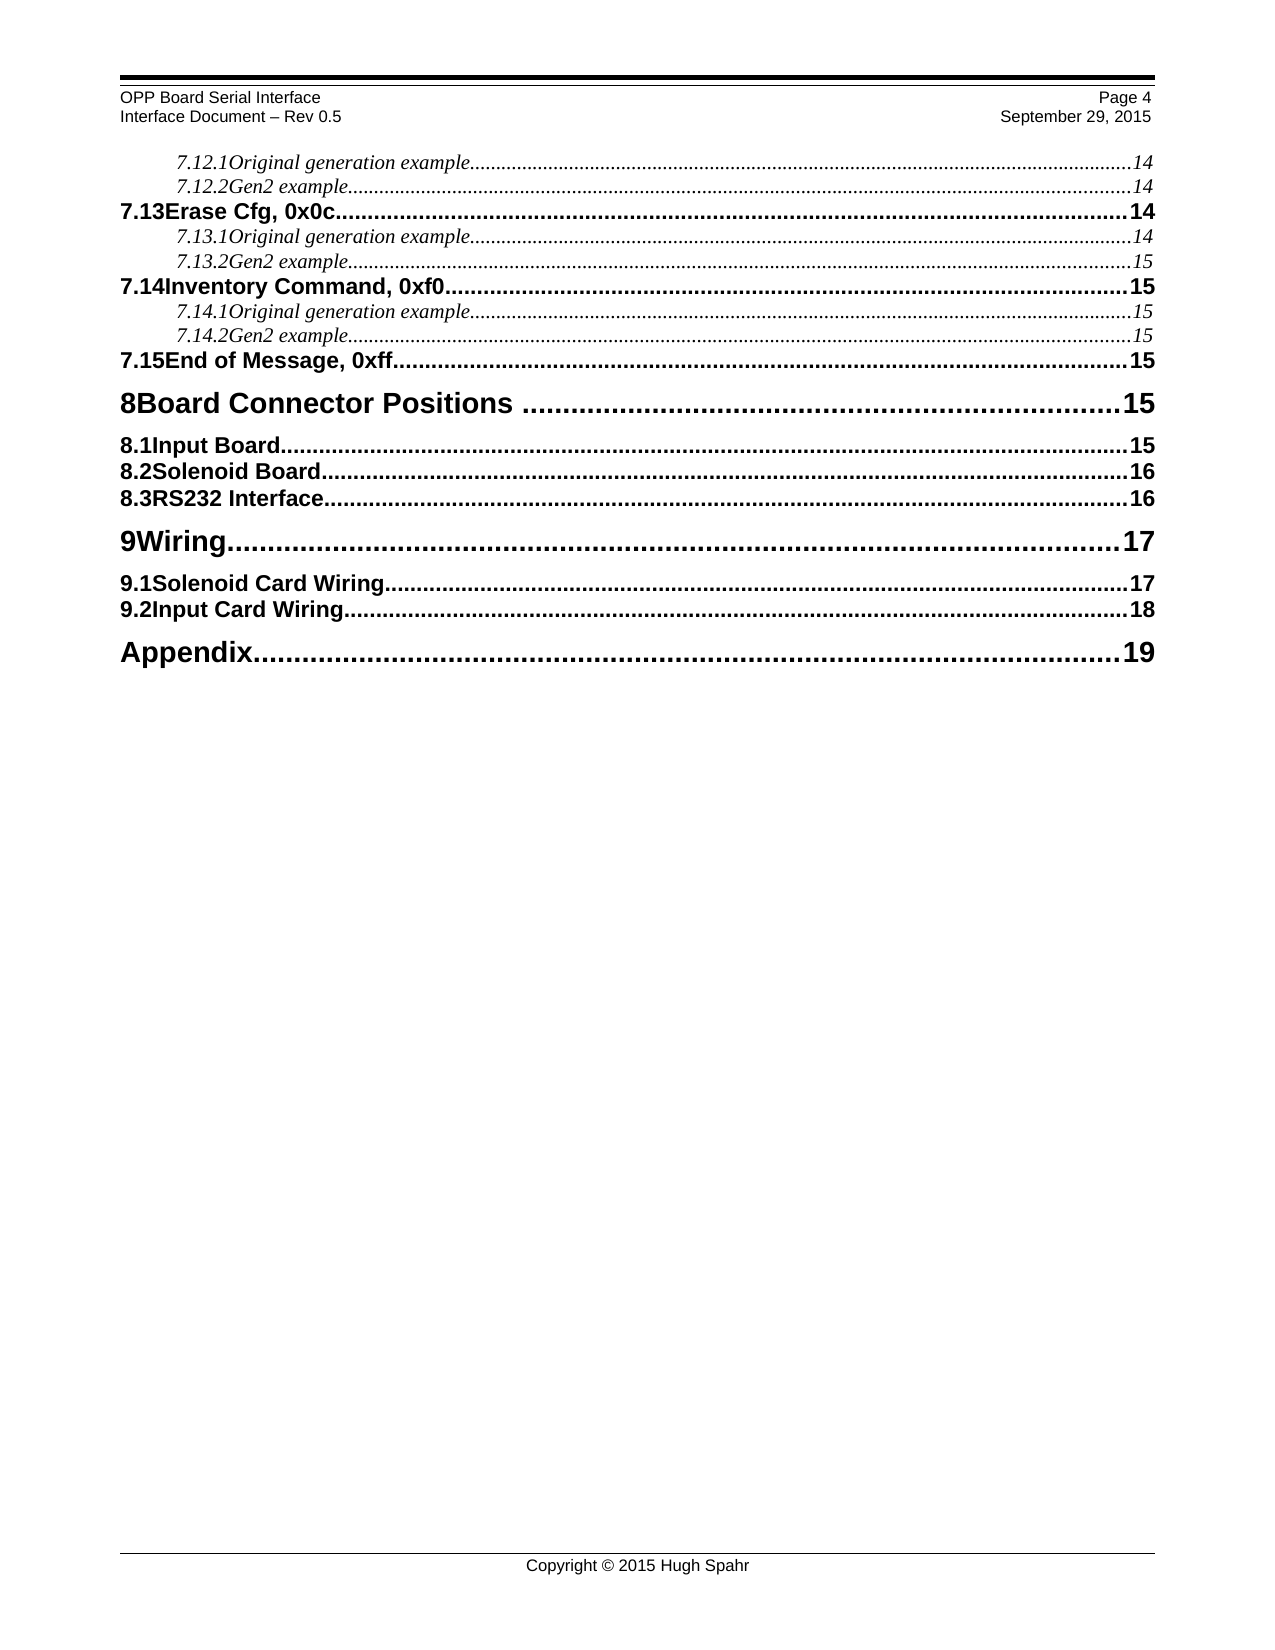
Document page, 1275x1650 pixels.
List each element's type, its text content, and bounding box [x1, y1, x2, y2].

text 7.14Inventory Command, 0xf0 15 [120, 273, 1155, 299]
text 9Wiring 17 [120, 523, 1155, 557]
text 8.1Input Board 15 [120, 432, 1155, 458]
text 9.2Input Card Wiring 18 [120, 596, 1155, 622]
text 7.15End of Message, 0xff 15 [120, 347, 1155, 373]
text 7.12.2Gen2 example 14 [176, 174, 1155, 198]
text 9.1Solenoid Card Wiring 17 [120, 569, 1155, 596]
text 8.2Solenoid Board 16 [120, 458, 1155, 485]
text 7.14.2Gen2 example 15 [176, 323, 1155, 347]
text 7.14.1Original generation example 15 [176, 299, 1155, 323]
text 8Board Connector Positions 15 [120, 386, 1155, 419]
text Appendix 19 [120, 635, 1155, 668]
text 7.13Erase Cfg, 0x0c 14 [120, 198, 1155, 224]
text 7.13.2Gen2 example 15 [176, 248, 1155, 273]
text 7.13.1Original generation example 14 [176, 224, 1155, 248]
text 7.12.1Original generation example 14 [176, 150, 1155, 174]
text 8.3RS232 Interface 16 [120, 485, 1155, 511]
